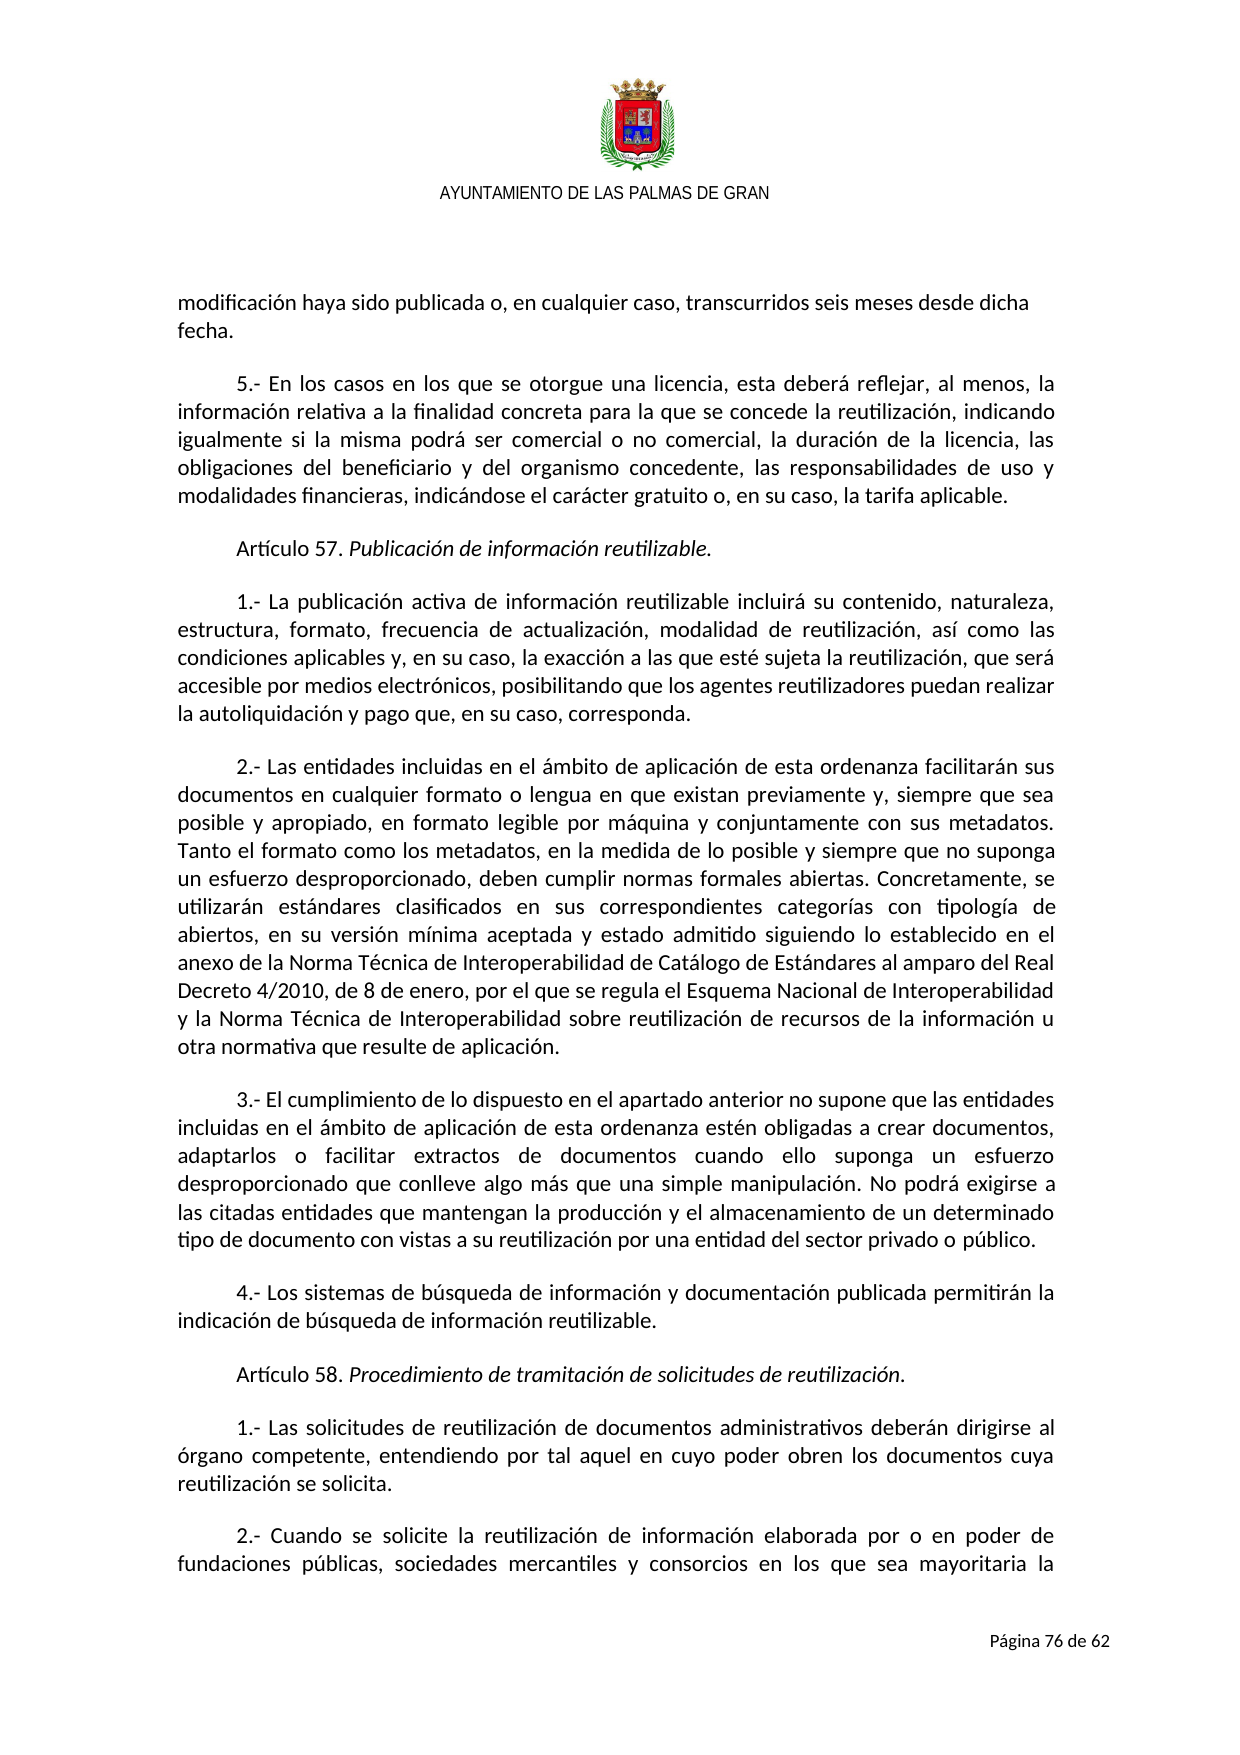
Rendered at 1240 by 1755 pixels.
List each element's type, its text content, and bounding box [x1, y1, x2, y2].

text Artículo 58. Procedimiento de tramitación de solicitudes de reutilización. [236, 1360, 1150, 1388]
text 4.- Los sistemas de búsqueda de información y documentación publicada permitirán la indicación de búsqueda de información reutilizable. [177, 1278, 1056, 1334]
text 1.- La publicación activa de información reutilizable incluirá su contenido, naturaleza, estructura, formato, frecuencia de actualización, modalidad de reutilización, así como las condiciones aplicables y, en su caso, la exacción a las que esté sujeta la reutilización, que será accesible por medios electrónicos, posibilitando que los agentes reutilizadores puedan realizar la autoliquidación y pago que, en su caso, corresponda. [177, 587, 1056, 727]
text 2.- Las entidades incluidas en el ámbito de aplicación de esta ordenanza facilitarán sus documentos en cualquier formato o lengua en que existan previamente y, siempre que sea posible y apropiado, en formato legible por máquina y conjuntamente con sus metadatos. Tanto el formato como los metadatos, en la medida de lo posible y siempre que no suponga un esfuerzo desproporcionado, deben cumplir normas formales abiertas. Concretamente, se utilizarán estándares clasificados en sus correspondientes categorías con tipología de abiertos, en su versión mínima aceptada y estado admitido siguiendo lo establecido en el anexo de la Norma Técnica de Interoperabilidad de Catálogo de Estándares al amparo del Real Decreto 4/2010, de 8 de enero, por el que se regula el Esquema Nacional de Interoperabilidad y la Norma Técnica de Interoperabilidad sobre reutilización de recursos de la información u otra normativa que resulte de aplicación. [177, 752, 1056, 1060]
text 3.- El cumplimiento de lo dispuesto en el apartado anterior no supone que las entidades incluidas en el ámbito de aplicación de esta ordenanza estén obligadas a crear documentos, adaptarlos o facilitar extractos de documentos cuando ello suponga un esfuerzo desproporcionado que conlleve algo más que una simple manipulación. No podrá exigirse a las citadas entidades que mantengan la producción y el almacenamiento de un determinado tipo de documento con vistas a su reutilización por una entidad del sector privado o público. [177, 1086, 1056, 1254]
text 2.- Cuando se solicite la reutilización de información elaborada por o en poder de fundaciones públicas, sociedades mercantiles y consorcios en los que sea mayoritaria la [177, 1522, 1056, 1578]
text Artículo 57. Publicación de información reutilizable. [236, 534, 1150, 562]
text 5.- En los casos en los que se otorgue una licencia, esta deberá reflejar, al menos, la información relativa a la finalidad concreta para la que se concede la reutilización, indicando igualmente si la misma podrá ser comercial o no comercial, la duración de la licencia, las obligaciones del beneficiario y del organismo concedente, las responsabilidades de uso y modalidades financieras, indicándose el carácter gratuito o, en su caso, la tarifa aplicable. [177, 369, 1056, 509]
text 1.- Las solicitudes de reutilización de documentos administrativos deberán dirigirse al órgano competente, entendiendo por tal aquel en cuyo poder obren los documentos cuya reutilización se solicita. [177, 1413, 1056, 1497]
text modificación haya sido publicada o, en cualquier caso, transcurridos seis meses desde dicha fecha. [177, 288, 1063, 344]
